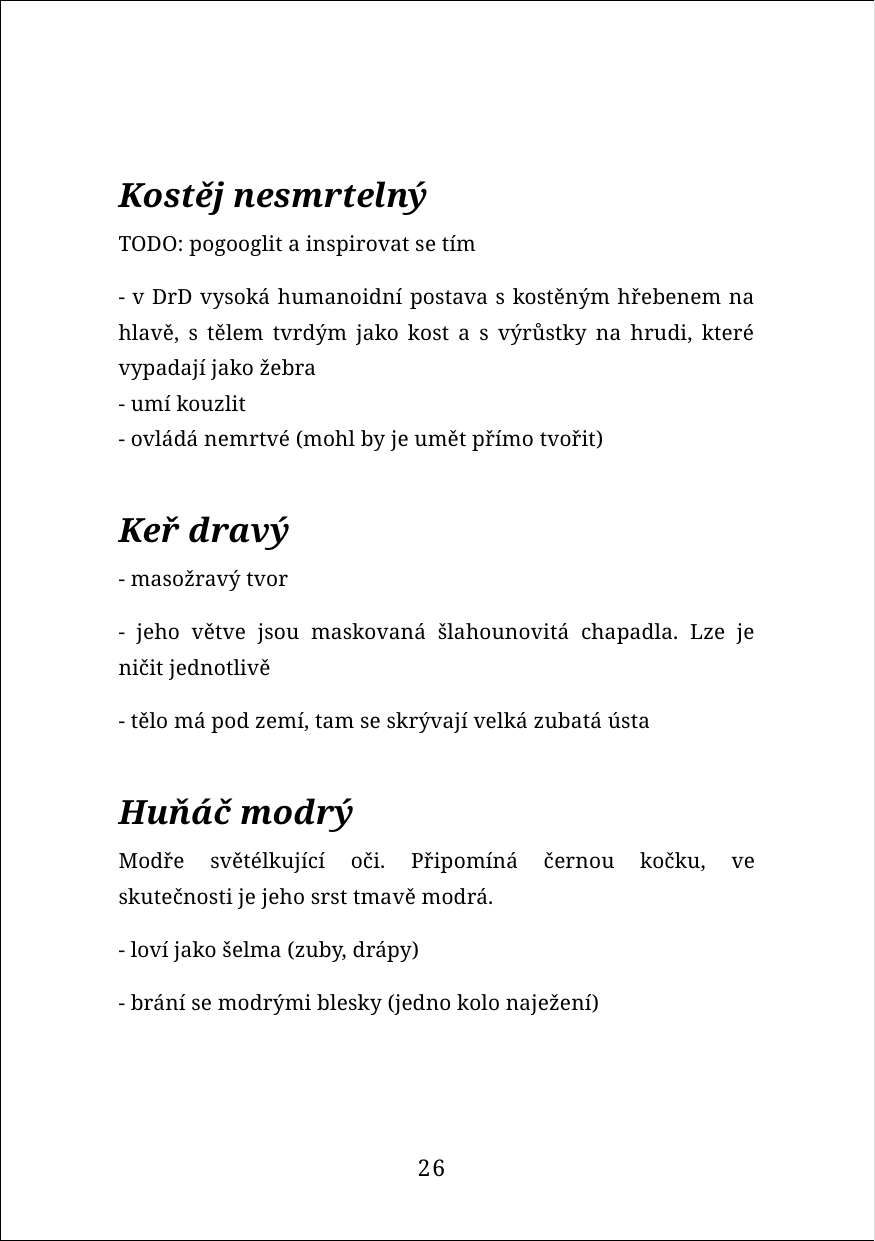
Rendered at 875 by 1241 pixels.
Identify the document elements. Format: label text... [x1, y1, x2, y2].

text - jeho větve jsou maskovaná šlahounovitá chapadla. Lze je ničit jednotlivě [118, 617, 756, 681]
text - tělo má pod zemí, tam se skrývají velká zubatá ústa [118, 706, 756, 735]
text - brání se modrými blesky (jedno kolo naježení) [118, 988, 756, 1017]
text - loví jako šelma (zuby, drápy) [118, 935, 756, 963]
subtitle Huňáč modrý [118, 789, 756, 834]
subtitle Kostěj nesmrtelný [118, 172, 756, 217]
subtitle Keř dravý [118, 507, 756, 552]
text TODO: pogooglit a inspirovat se tím [118, 229, 756, 257]
text - masožravý tvor [118, 564, 756, 593]
text Modře světélkující oči. Připomíná černou kočku, ve skutečnosti je jeho srst tmavě modrá. [118, 846, 756, 910]
text - v DrD vysoká humanoidní postava s kostěným hřebenem na hlavě, s tělem tvrdým jako kost a s výrůstky na hrudi, které vypadají jako žebra - umí kouzlit - ovládá nemrtvé (mohl by je umět přímo tvořit) [118, 282, 756, 453]
